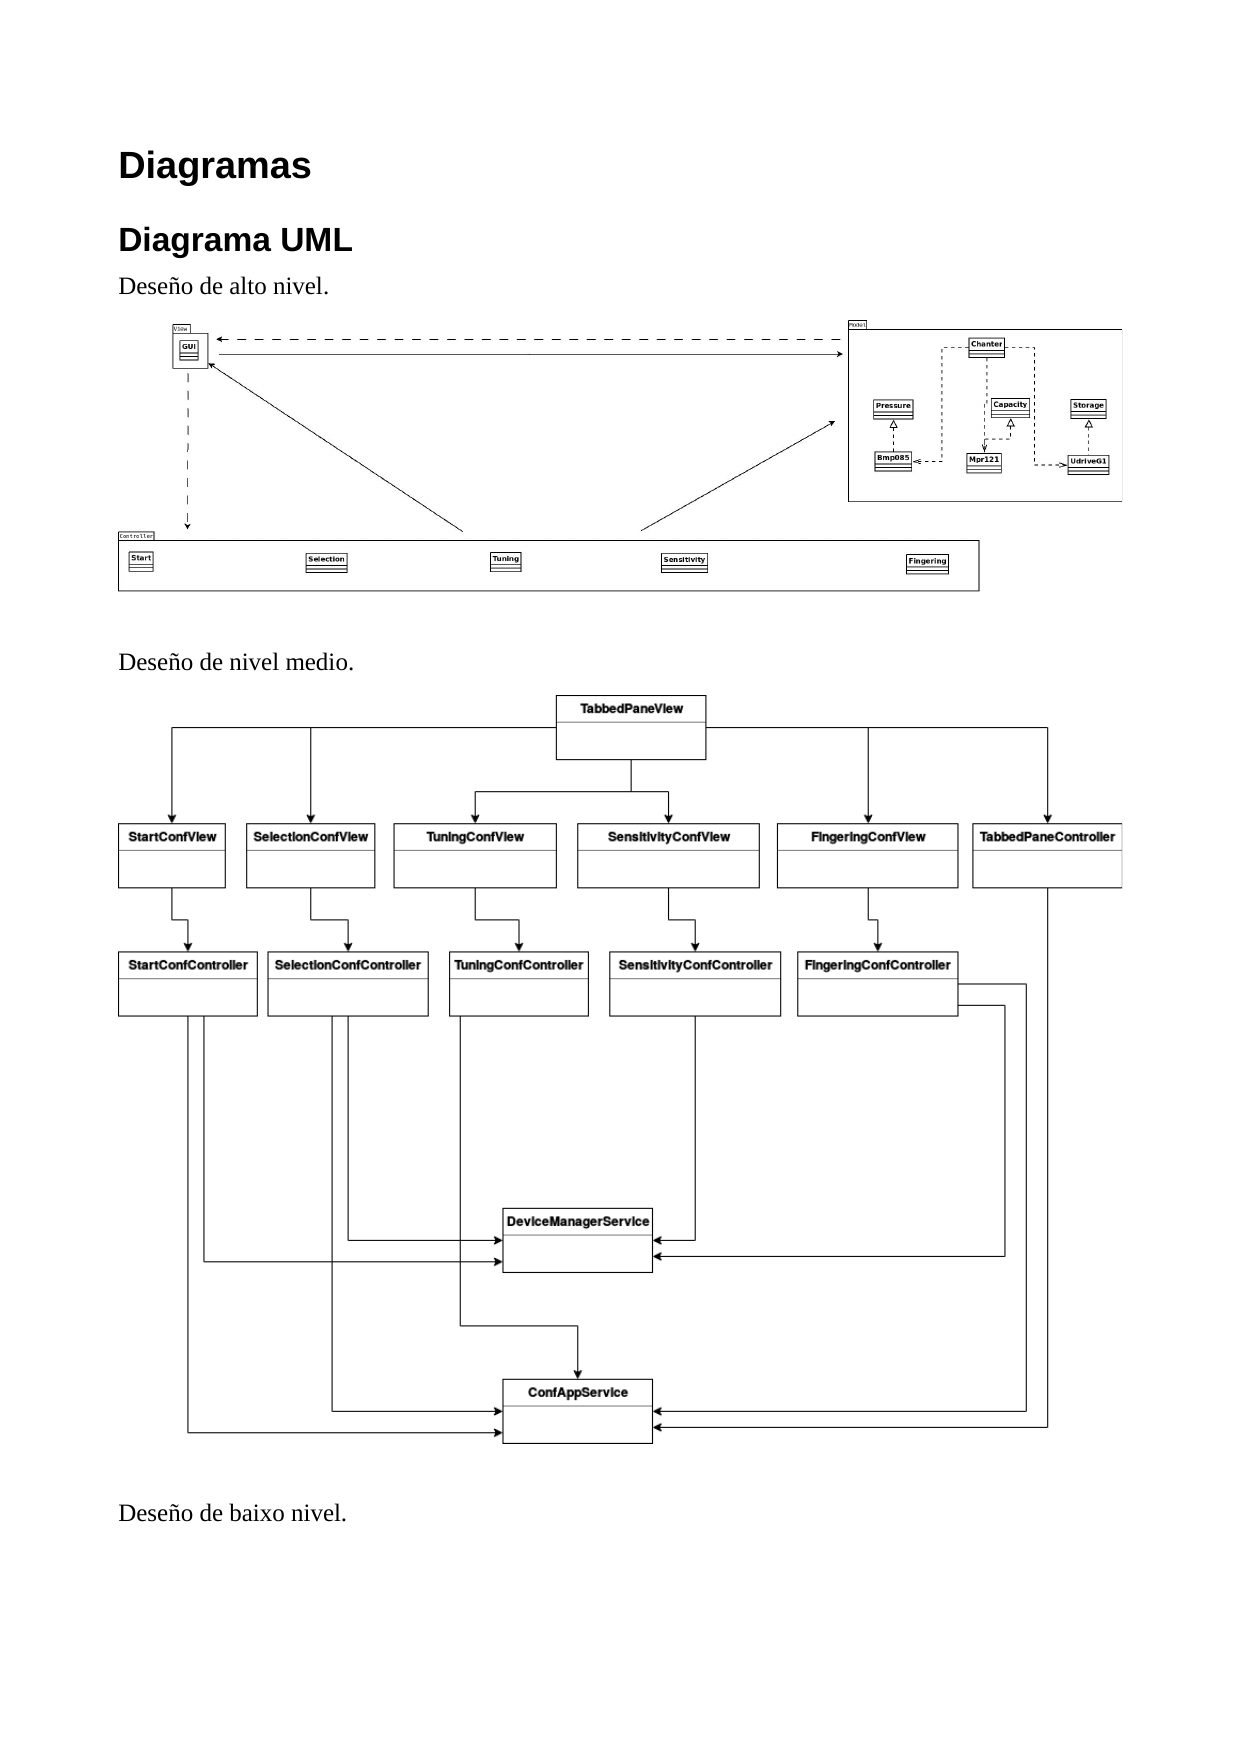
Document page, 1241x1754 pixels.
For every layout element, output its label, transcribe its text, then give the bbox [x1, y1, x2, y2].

subtitle Diagrama UML [118, 220, 1122, 259]
picture [118, 320, 1123, 592]
text Deseño de nivel medio. [118, 647, 1122, 675]
text Deseño de alto nivel. [118, 271, 1122, 300]
text Deseño de baixo nivel. [118, 1498, 1122, 1527]
picture [118, 695, 1123, 1444]
subtitle Diagramas [118, 143, 1122, 187]
